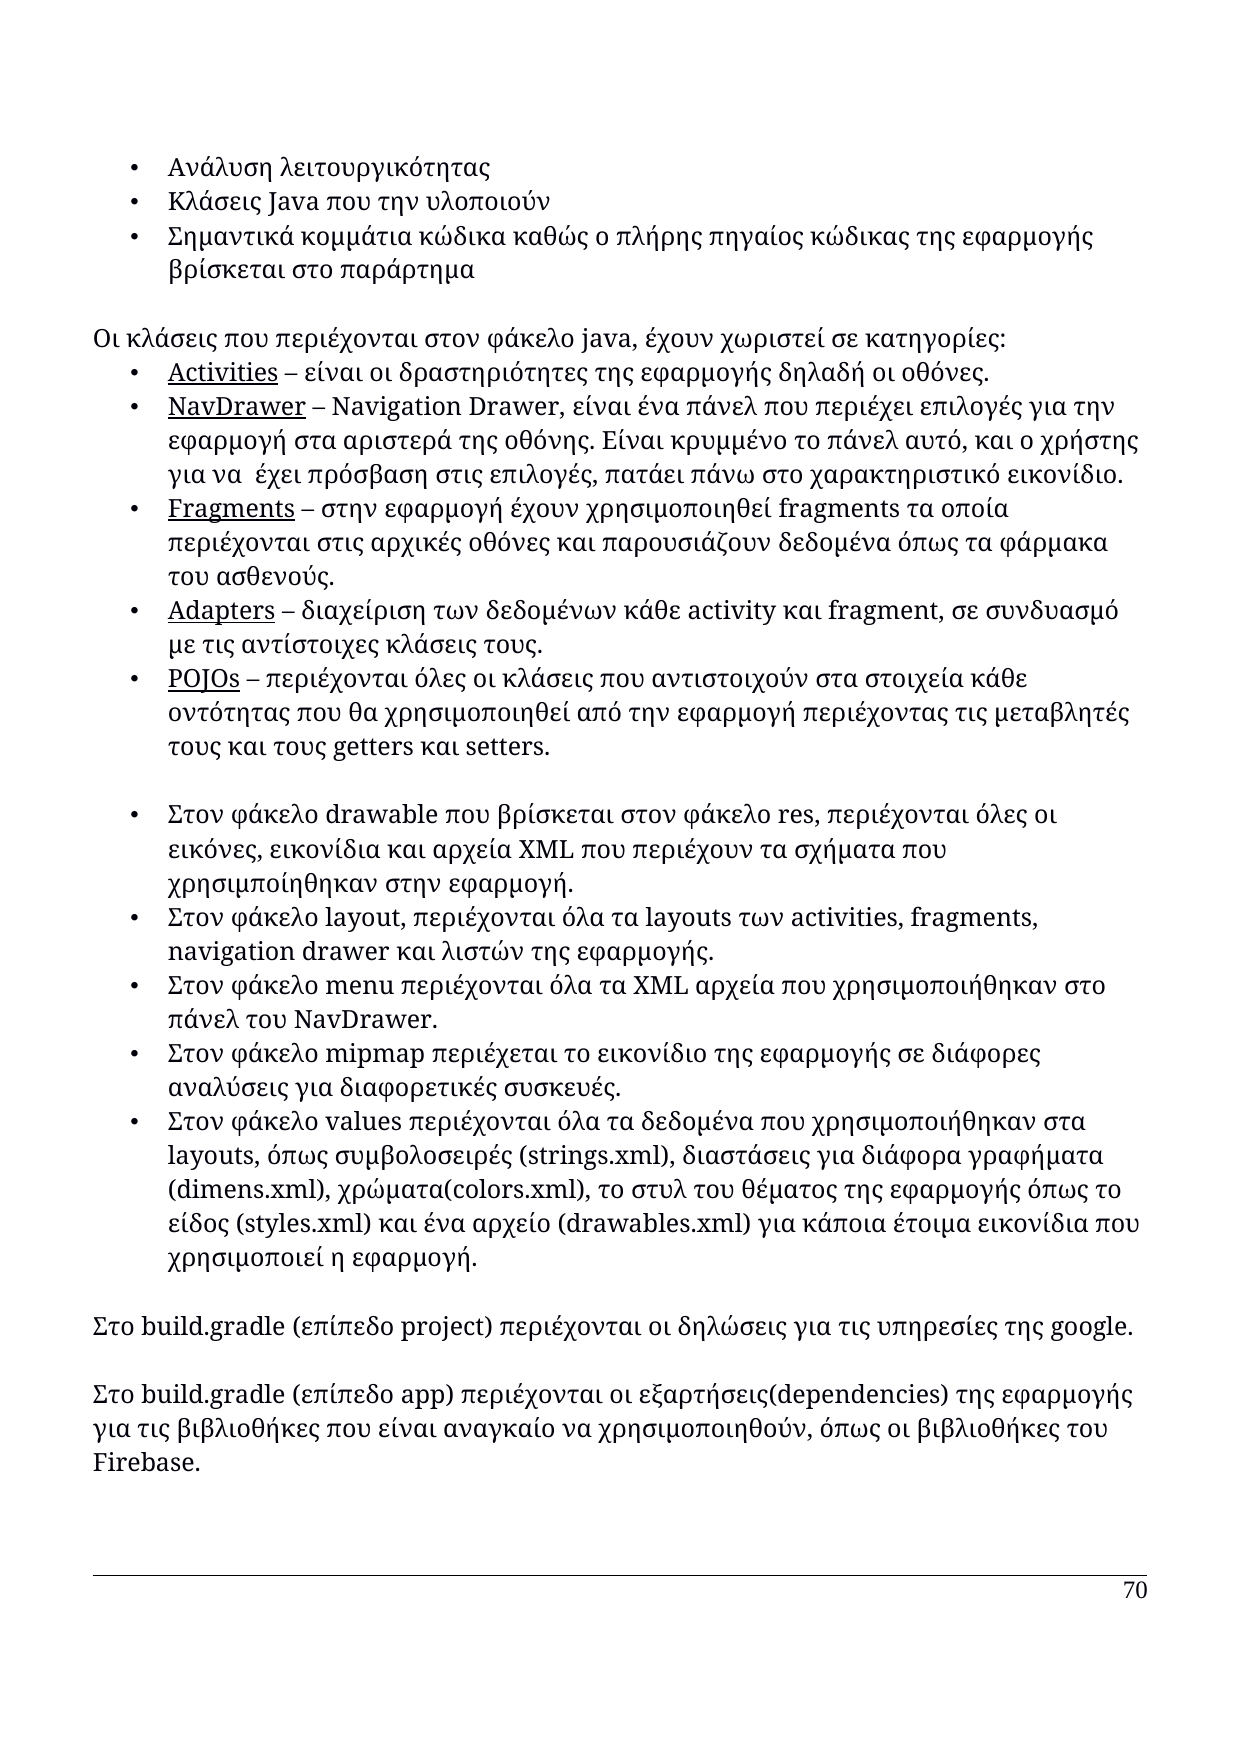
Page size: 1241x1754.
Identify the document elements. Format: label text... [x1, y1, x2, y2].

list POJOs – περιέχονται όλες οι κλάσεις που αντιστοιχούν στα στοιχεία κάθε οντότητας που θα χρησιμοποιηθεί από την εφαρμογή περιέχοντας τις μεταβλητές τους και τους getters και setters. [130, 661, 1147, 763]
text Στο build.gradle (επίπεδο project) περιέχονται οι δηλώσεις για τις υπηρεσίες της google. [93, 1308, 1147, 1342]
list Στον φάκελο values περιέχονται όλα τα δεδομένα που χρησιμοποιήθηκαν στα layouts, όπως συμβολοσειρές (strings.xml), διαστάσεις για διάφορα γραφήματα (dimens.xml), χρώματα(colors.xml), το στυλ του θέματος της εφαρμογής όπως το είδος (styles.xml) και ένα αρχείο (drawables.xml) για κάποια έτοιμα εικονίδια που χρησιμοποιεί η εφαρμογή. [130, 1104, 1147, 1274]
text Στο build.gradle (επίπεδο app) περιέχονται οι εξαρτήσεις(dependencies) της εφαρμογής για τις βιβλιοθήκες που είναι αναγκαίο να χρησιμοποιηθούν, όπως οι βιβλιοθήκες του Firebase. [93, 1376, 1147, 1478]
list Στον φάκελο drawable που βρίσκεται στον φάκελο res, περιέχονται όλες οι εικόνες, εικονίδια και αρχεία XML που περιέχουν τα σχήματα που χρησιμποίηθηκαν στην εφαρμογή. [130, 797, 1147, 899]
list Στον φάκελο menu περιέχονται όλα τα XML αρχεία που χρησιμοποιήθηκαν στο πάνελ του NavDrawer. [130, 967, 1147, 1036]
list Σημαντικά κομμάτια κώδικα καθώς ο πλήρης πηγαίος κώδικας της εφαρμογής βρίσκεται στο παράρτημα [130, 218, 1147, 286]
list Κλάσεις Java που την υλοποιούν [130, 184, 1147, 218]
list Fragments – στην εφαρμογή έχουν χρησιμοποιηθεί fragments τα οποία περιέχονται στις αρχικές οθόνες και παρουσιάζουν δεδομένα όπως τα φάρμακα του ασθενούς. [130, 491, 1147, 593]
text Οι κλάσεις που περιέχονται στον φάκελο java, έχουν χωριστεί σε κατηγορίες: [93, 320, 1147, 354]
list NavDrawer – Navigation Drawer, είναι ένα πάνελ που περιέχει επιλογές για την εφαρμογή στα αριστερά της οθόνης. Είναι κρυμμένο το πάνελ αυτό, και ο χρήστης για να έχει πρόσβαση στις επιλογές, πατάει πάνω στο χαρακτηριστικό εικονίδιο. [130, 388, 1147, 491]
list Adapters – διαχείριση των δεδομένων κάθε activity και fragment, σε συνδυασμό με τις αντίστοιχες κλάσεις τους. [130, 593, 1147, 661]
list Στον φάκελο layout, περιέχονται όλα τα layouts των activities, fragments, navigation drawer και λιστών της εφαρμογής. [130, 899, 1147, 967]
list Activities – είναι οι δραστηριότητες της εφαρμογής δηλαδή οι οθόνες. [130, 354, 1147, 388]
list Ανάλυση λειτουργικότητας [130, 150, 1147, 184]
list Στον φάκελο mipmap περιέχεται το εικονίδιο της εφαρμογής σε διάφορες αναλύσεις για διαφορετικές συσκευές. [130, 1036, 1147, 1104]
